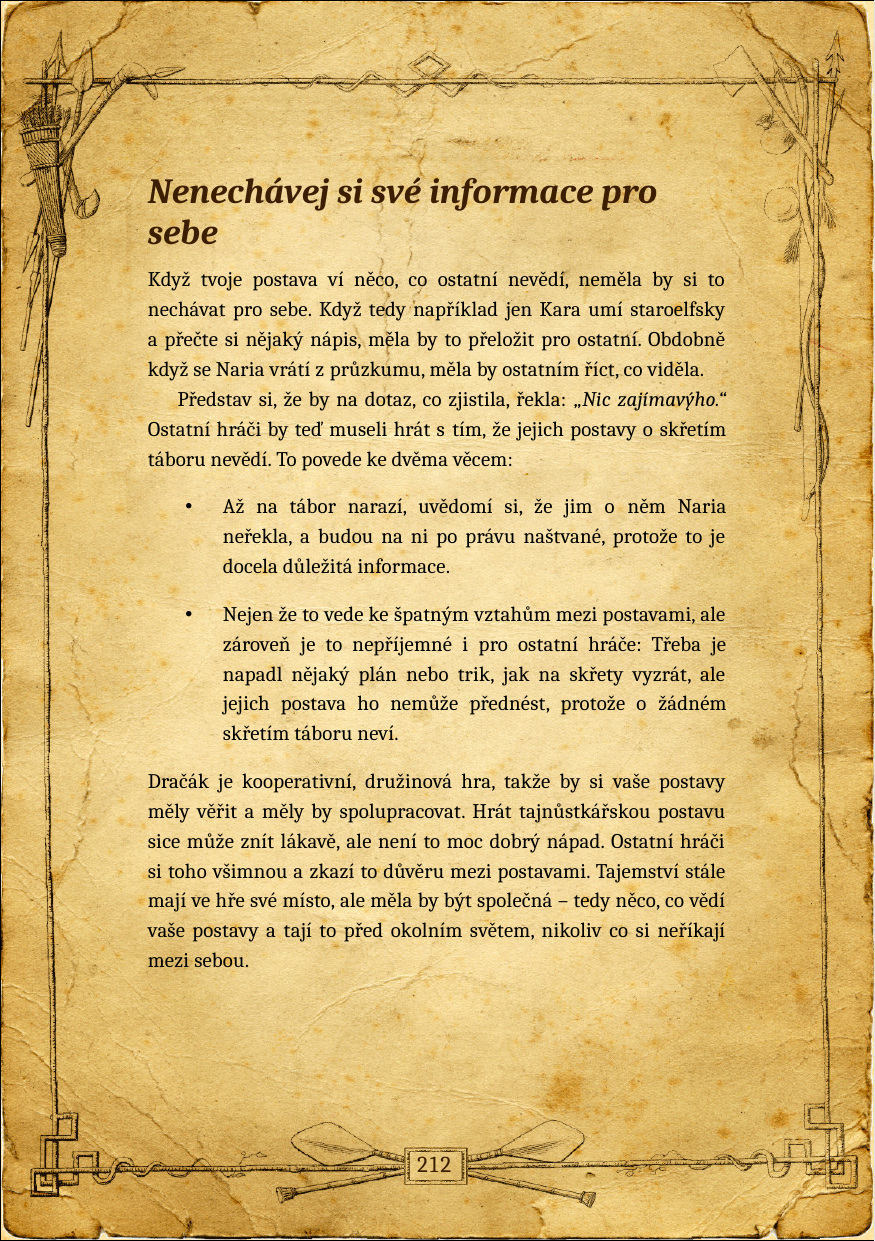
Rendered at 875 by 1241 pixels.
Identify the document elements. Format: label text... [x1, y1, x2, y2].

list Nejen že to vede ke špatným vztahům mezi postavami, ale zároveň je to nepříjemné i⁠ pro ostatní hráče: Třeba je napadl nějaký plán nebo trik, jak na skřety vyzrát, ale jejich postava ho nemůže přednést, protože o⁠ žádném skřetím táboru neví. [185, 602, 726, 746]
subtitle Nenechávej si své informace pro sebe [148, 172, 726, 253]
text Dračák je kooperativní, družinová hra, takže by si vaše postavy měly věřit a⁠ měly by spolupracovat. Hrát tajnůstkářskou postavu sice může znít lákavě, ale není to moc dobrý nápad. Ostatní hráči si toho všimnou a⁠ zkazí to důvěru mezi postavami. Tajemství stále mají ve hře své místo, ale měla by být společná – tedy něco, co vědí vaše postavy a⁠ tají to před okolním světem, nikoliv co si neříkají mezi sebou. [148, 769, 726, 973]
picture [1, 1, 874, 1240]
list Až na tábor narazí, uvědomí si, že jim o⁠ něm Naria neřekla, a⁠ budou na ni po právu naštvané, protože to je docela důležitá informace. [185, 495, 726, 579]
text Když tvoje postava ví něco, co ostatní nevědí, neměla by si to nechávat pro sebe. Když tedy například jen Kara umí staroelfsky a⁠ přečte si nějaký nápis, měla by to přeložit pro ostatní. Obdobně když se Naria vrátí z⁠ průzkumu, měla by ostatním říct, co viděla. Představ si, že by na dotaz, co zjistila, řekla: „Nic zajímavýho.“ Ostatní hráči by teď museli hrát s⁠ tím, že jejich postavy o⁠ skřetím táboru nevědí. To povede ke dvěma věcem: [148, 268, 726, 471]
